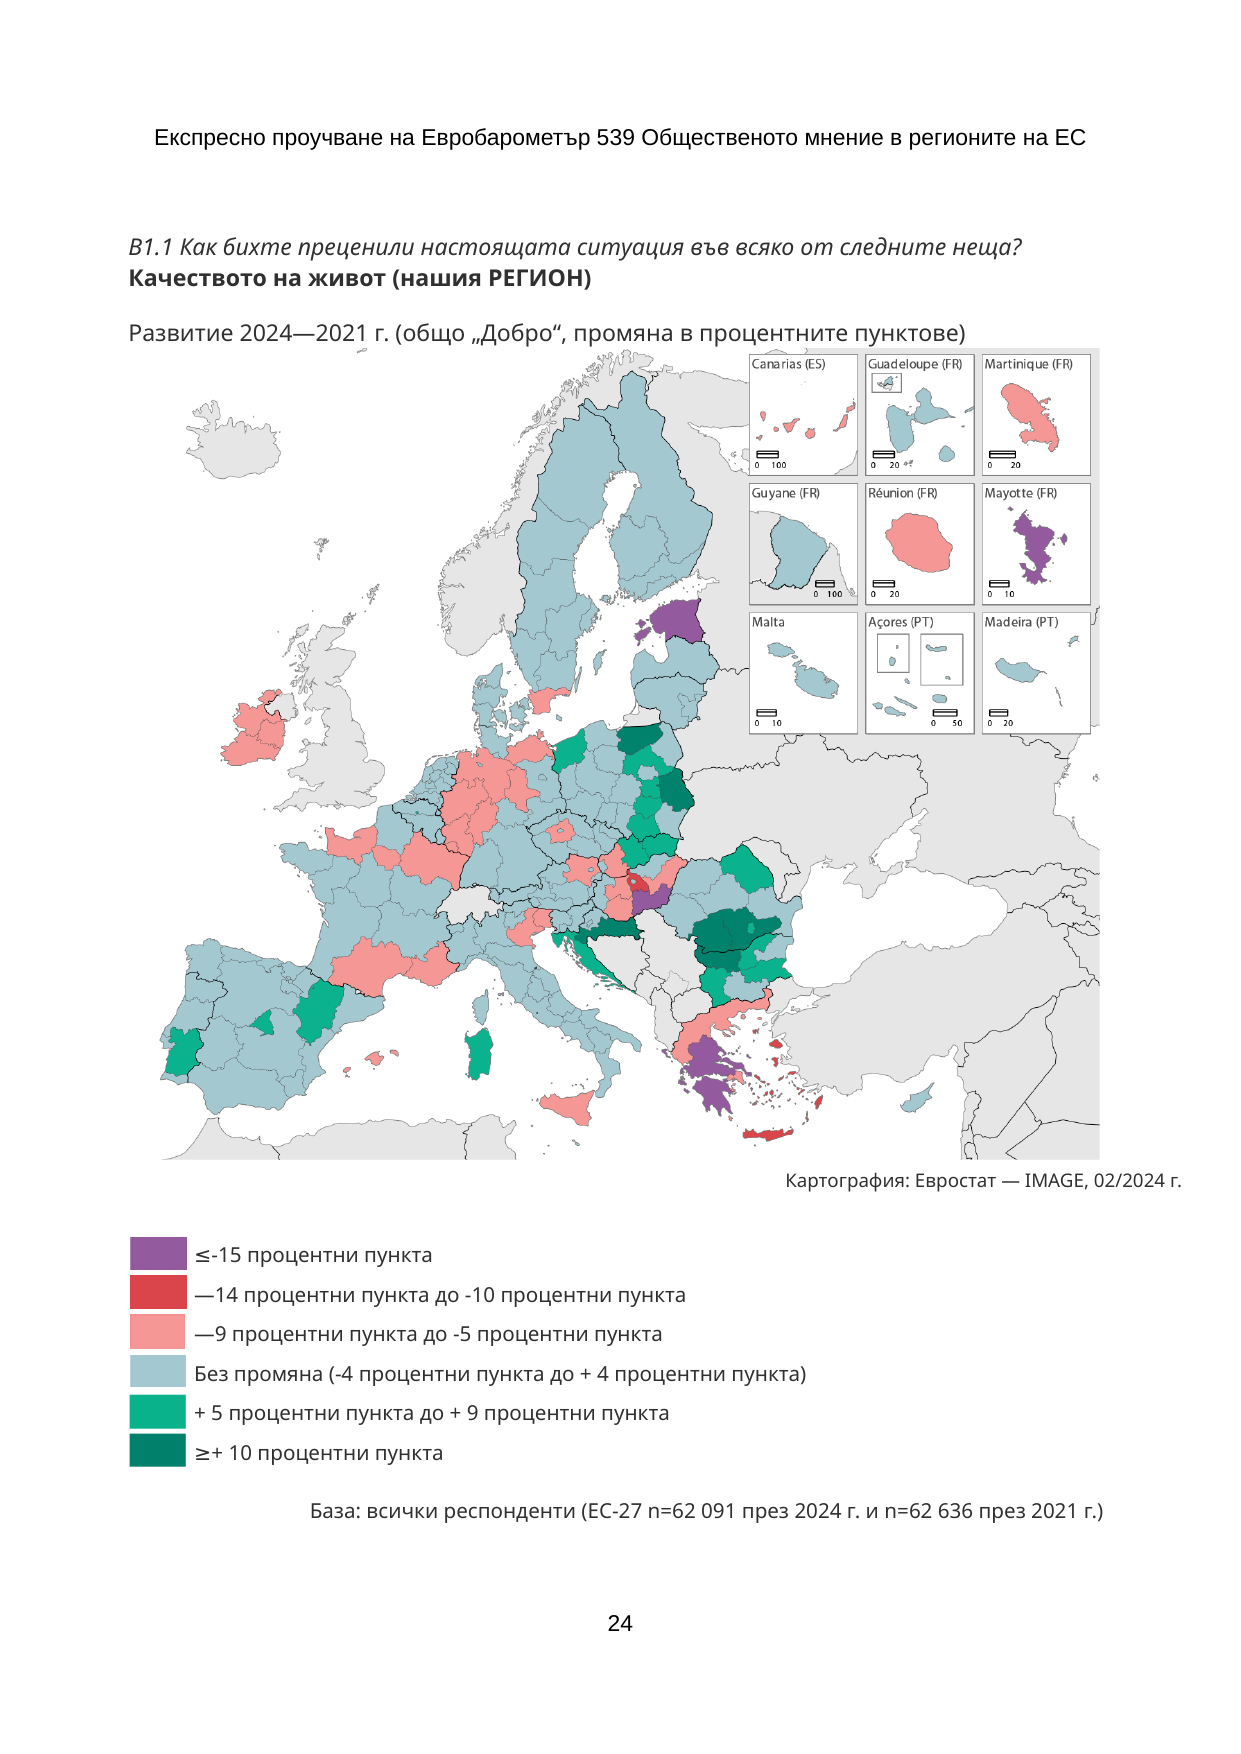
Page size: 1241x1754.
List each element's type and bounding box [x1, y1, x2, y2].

picture [130, 1434, 185, 1466]
picture [130, 1355, 186, 1387]
picture [130, 1275, 187, 1309]
picture [130, 1314, 185, 1349]
picture [117, 347, 1103, 1161]
picture [130, 1237, 187, 1270]
picture [130, 1395, 185, 1428]
